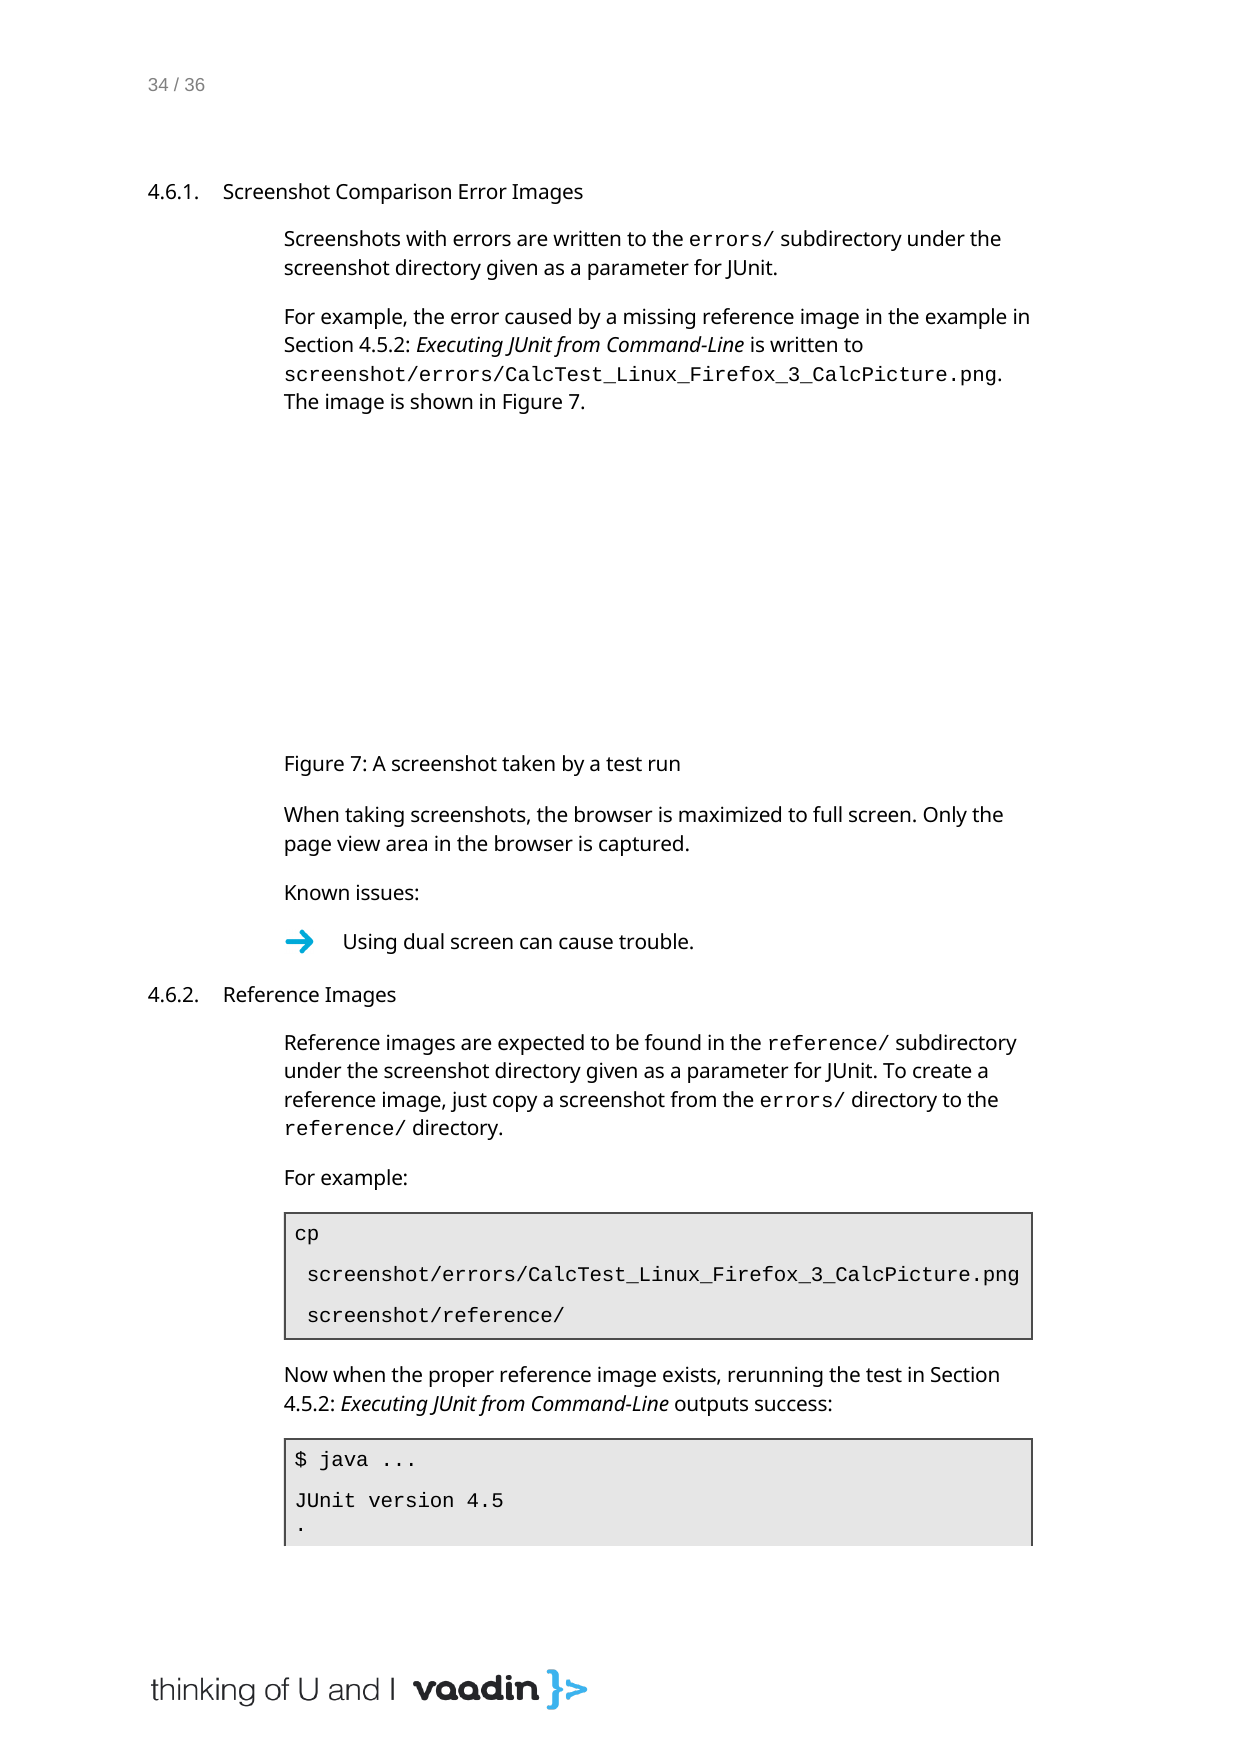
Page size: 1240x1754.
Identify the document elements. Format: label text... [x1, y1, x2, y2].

list Using dual screen can cause trouble. [283, 927, 1033, 956]
text screenshot/reference/ [286, 1296, 1031, 1338]
picture [284, 929, 304, 954]
text JUnit version 4.5 [286, 1481, 1031, 1514]
picture [304, 929, 314, 939]
text Screenshots with errors are written to the errors/ subdirectory under the screenshot directory given as a parameter for JUnit. [283, 224, 1033, 281]
text $ java ... [286, 1440, 1031, 1481]
text . [286, 1514, 1031, 1546]
subtitle Screenshot Comparison Error Images [148, 177, 1033, 206]
text For example: [283, 1163, 1033, 1191]
text screenshot/errors/CalcTest_Linux_Firefox_3_CalcPicture.png [286, 1255, 1031, 1296]
text When taking screenshots, the browser is maximized to full screen. Only the page view area in the browser is captured. [283, 801, 1033, 857]
text Known issues: [283, 878, 1033, 907]
picture [304, 944, 314, 954]
text cp [286, 1214, 1031, 1255]
text Figure 7: A screenshot taken by a test run [283, 749, 1033, 777]
text Reference images are expected to be found in the reference/ subdirectory under the screenshot directory given as a parameter for JUnit. To create a reference image, just copy a screenshot from the errors/ directory to the reference/ directory. [283, 1028, 1033, 1142]
text For example, the error caused by a missing reference image in the example in Section 4.5.2: Executing JUnit from Command-Line is written to screenshot/errors/​CalcTest_Linux_Firefox_3_CalcPicture.png. The image is shown in Figure 7. [283, 302, 1033, 416]
picture [150, 1665, 590, 1712]
text Now when the proper reference image exists, rerunning the test in Section 4.5.2: Executing JUnit from Command-Line outputs success: [283, 1361, 1033, 1417]
subtitle Reference Images [148, 981, 1033, 1009]
